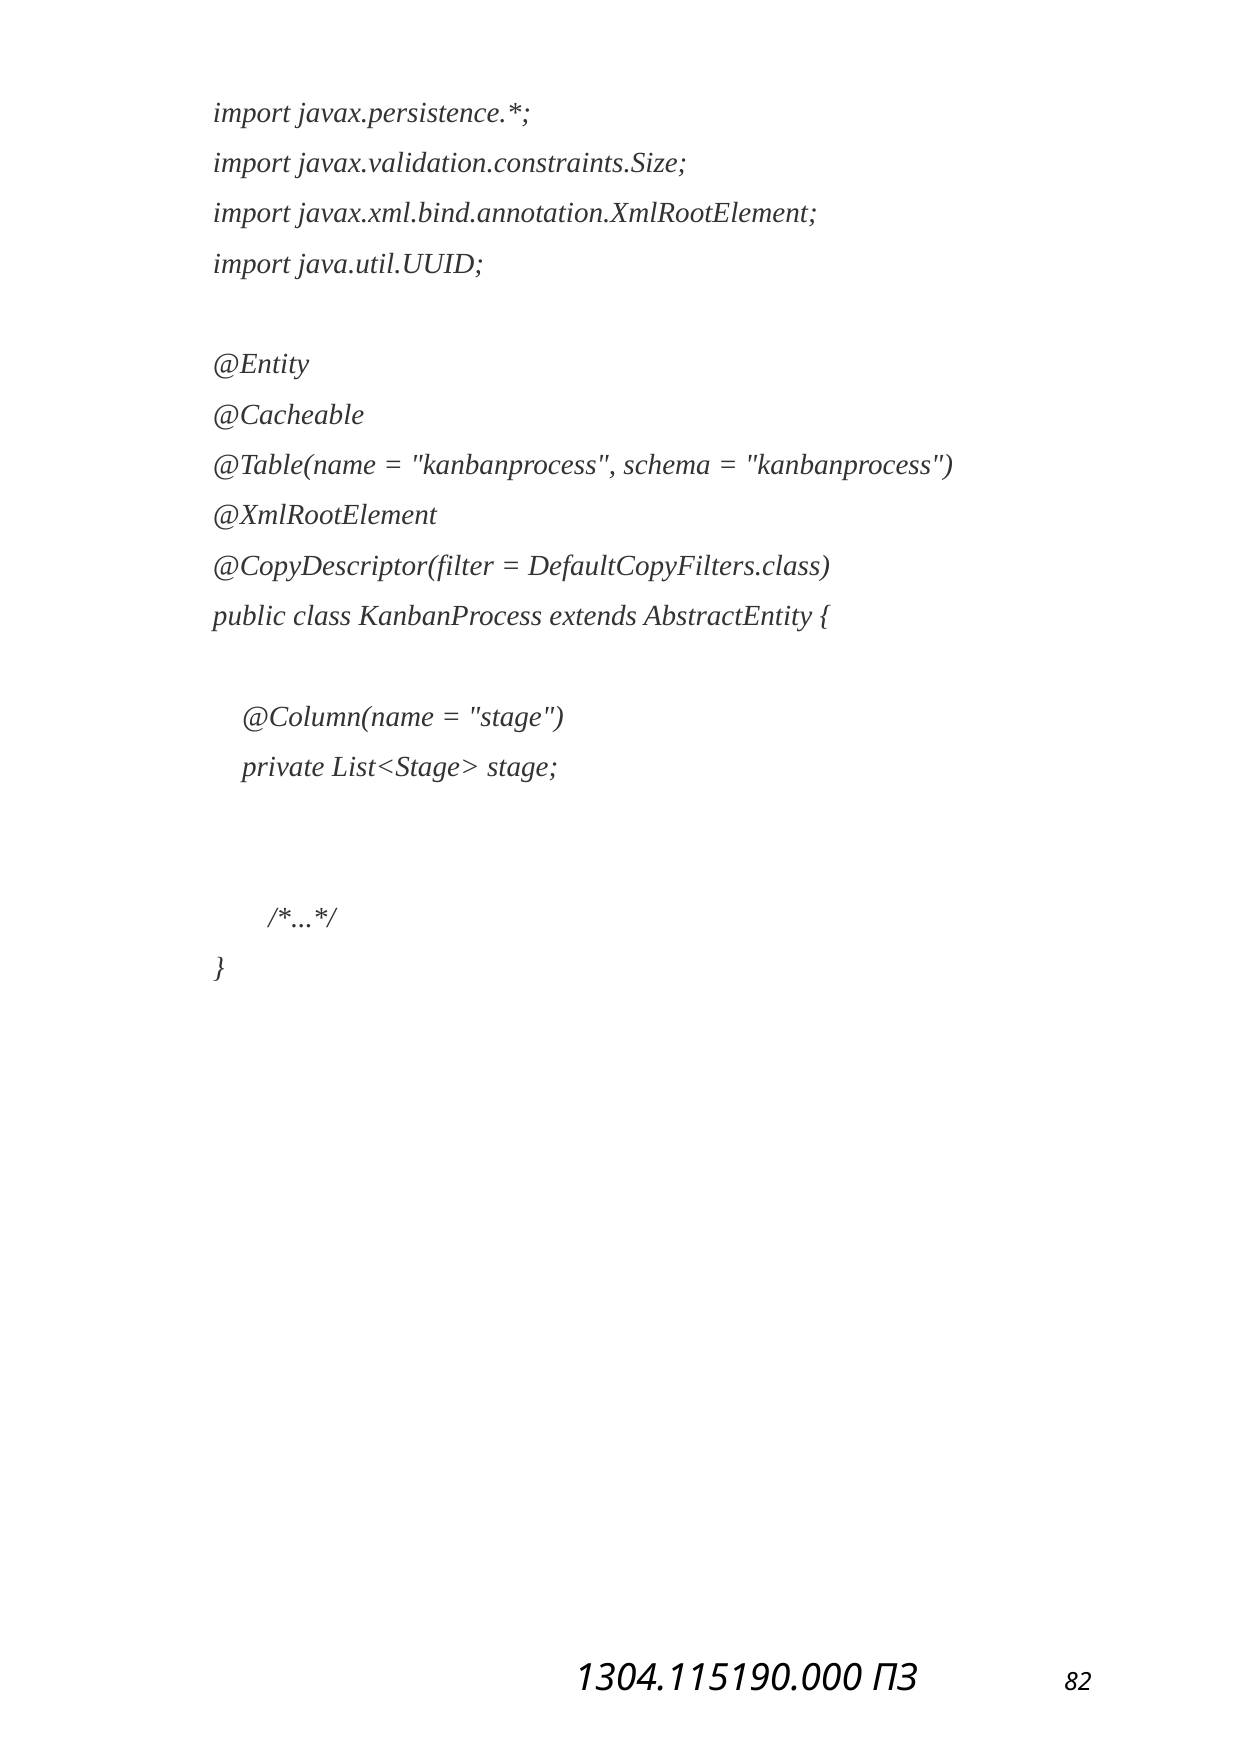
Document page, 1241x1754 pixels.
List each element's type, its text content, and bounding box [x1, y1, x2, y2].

text import javax.persistence.*; [136, 95, 1181, 128]
text @XmlRootElement [136, 497, 1181, 531]
text @Cacheable [136, 397, 1181, 430]
text @Column(name = "stage") [136, 699, 1181, 732]
text import javax.validation.constraints.Size; [136, 145, 1181, 179]
text import javax.xml.bind.annotation.XmlRootElement; [136, 196, 1181, 229]
text @Table(name = "kanbanprocess", schema = "kanbanprocess") [136, 447, 1181, 481]
text } [136, 950, 1181, 984]
text private List<Stage> stage; [136, 749, 1181, 783]
text @CopyDescriptor(filter = DefaultCopyFilters.class) [136, 548, 1181, 581]
text @Entity [136, 347, 1181, 380]
text /*...*/ [136, 900, 1181, 933]
text import java.util.UUID; [136, 246, 1181, 279]
text public class KanbanProcess extends AbstractEntity { [136, 598, 1181, 632]
